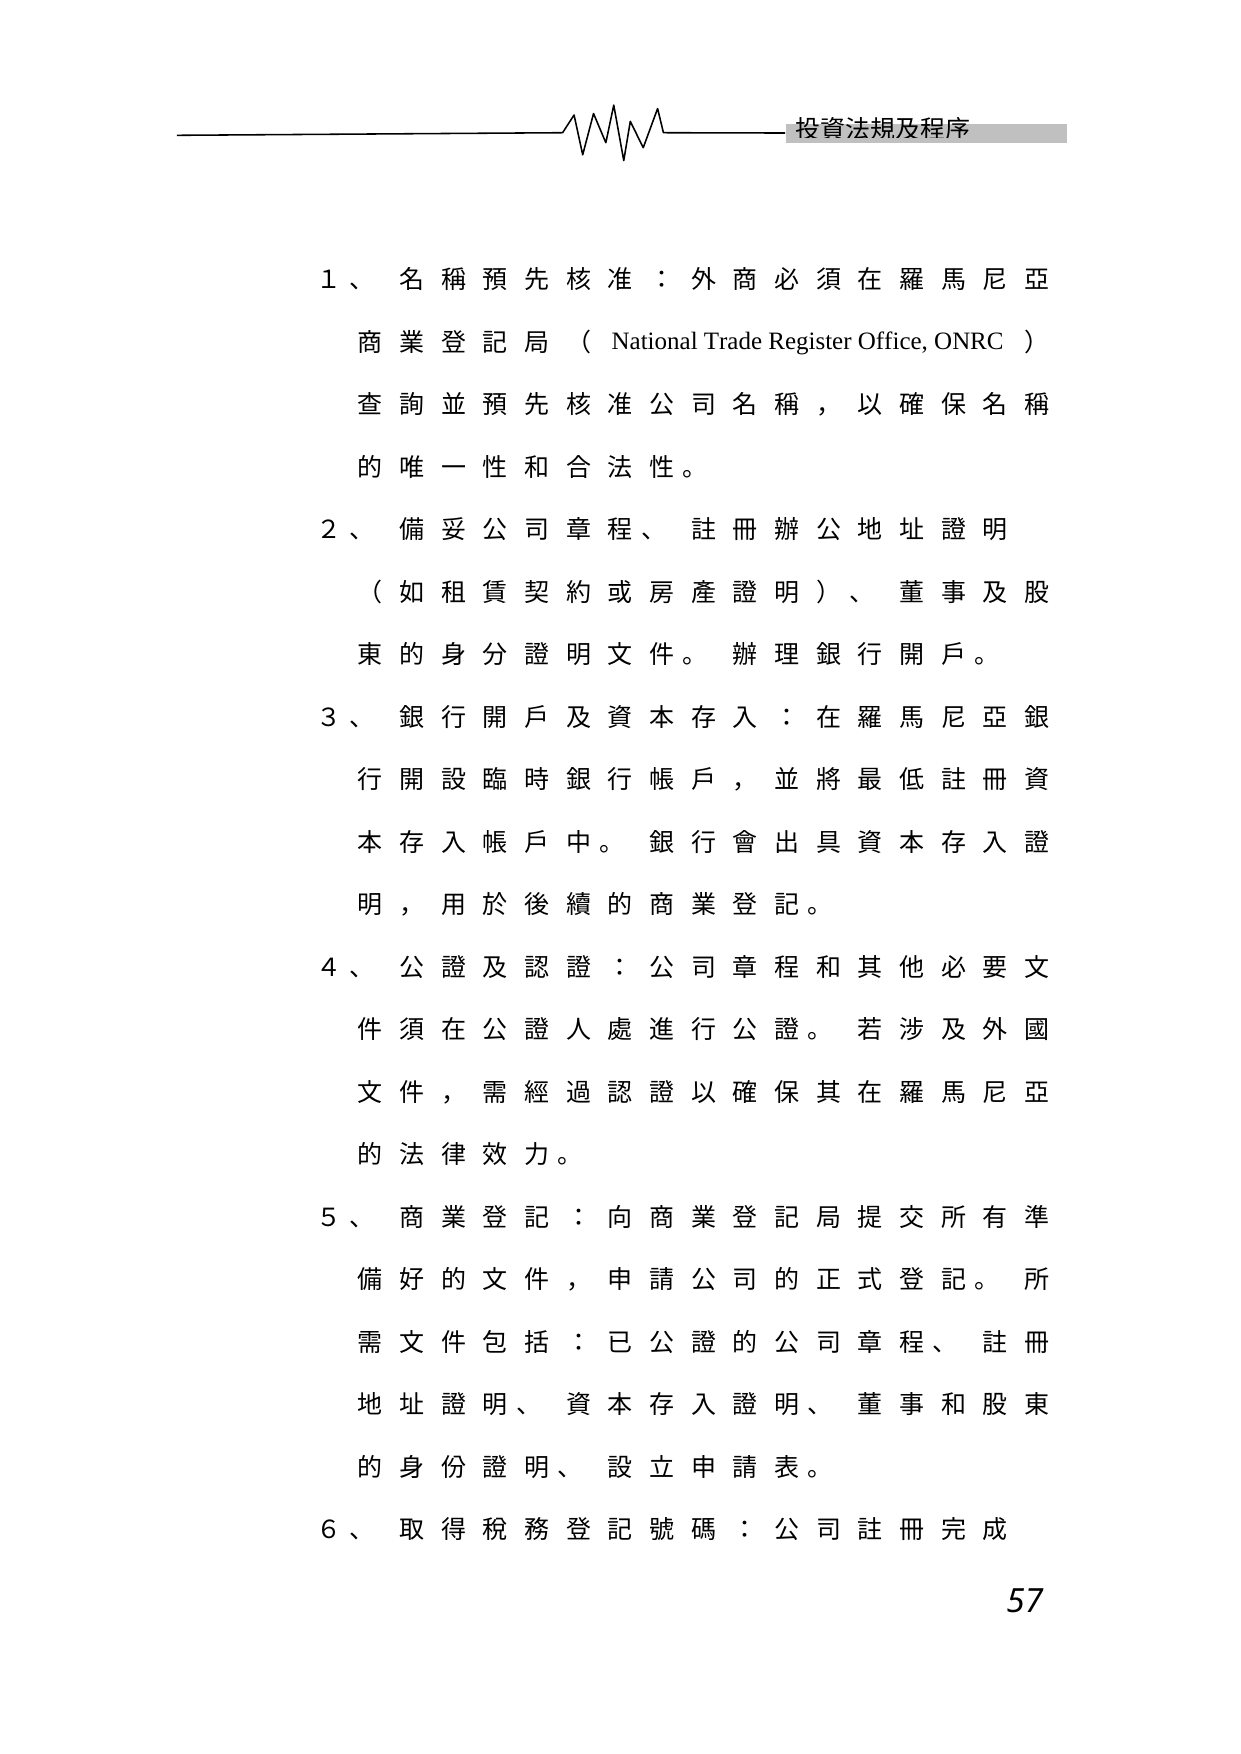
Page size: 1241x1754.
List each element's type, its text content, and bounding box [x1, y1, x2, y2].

text ５、商業登記：向商業登記局提交所有準備好的文件，申請公司的正式登記。所需文件包括：已公證的公司章程、註冊地址證明、資本存入證明、董事和股東的身份證明、設立申請表。 [281, 1174, 1058, 1486]
text ６、取得稅務登記號碼：公司註冊完成 [281, 1486, 1058, 1549]
text ３、銀行開戶及資本存入：在羅馬尼亞銀行開設臨時銀行帳戶，並將最低註冊資本存入帳戶中。銀行會出具資本存入證明，用於後續的商業登記。 [281, 674, 1058, 924]
text ４、公證及認證：公司章程和其他必要文件須在公證人處進行公證。若涉及外國文件，需經過認證以確保其在羅馬尼亞的法律效力。 [281, 924, 1058, 1174]
text １、名稱預先核准：外商必須在羅馬尼亞商業登記局（National Trade Register Office, ONRC）查詢並預先核准公司名稱，以確保名稱的唯一性和合法性。 [281, 236, 1058, 486]
text ２、備妥公司章程、註冊辦公地址證明（如租賃契約或房產證明）、董事及股東的身分證明文件。辦理銀行開戶。 [281, 486, 1058, 674]
